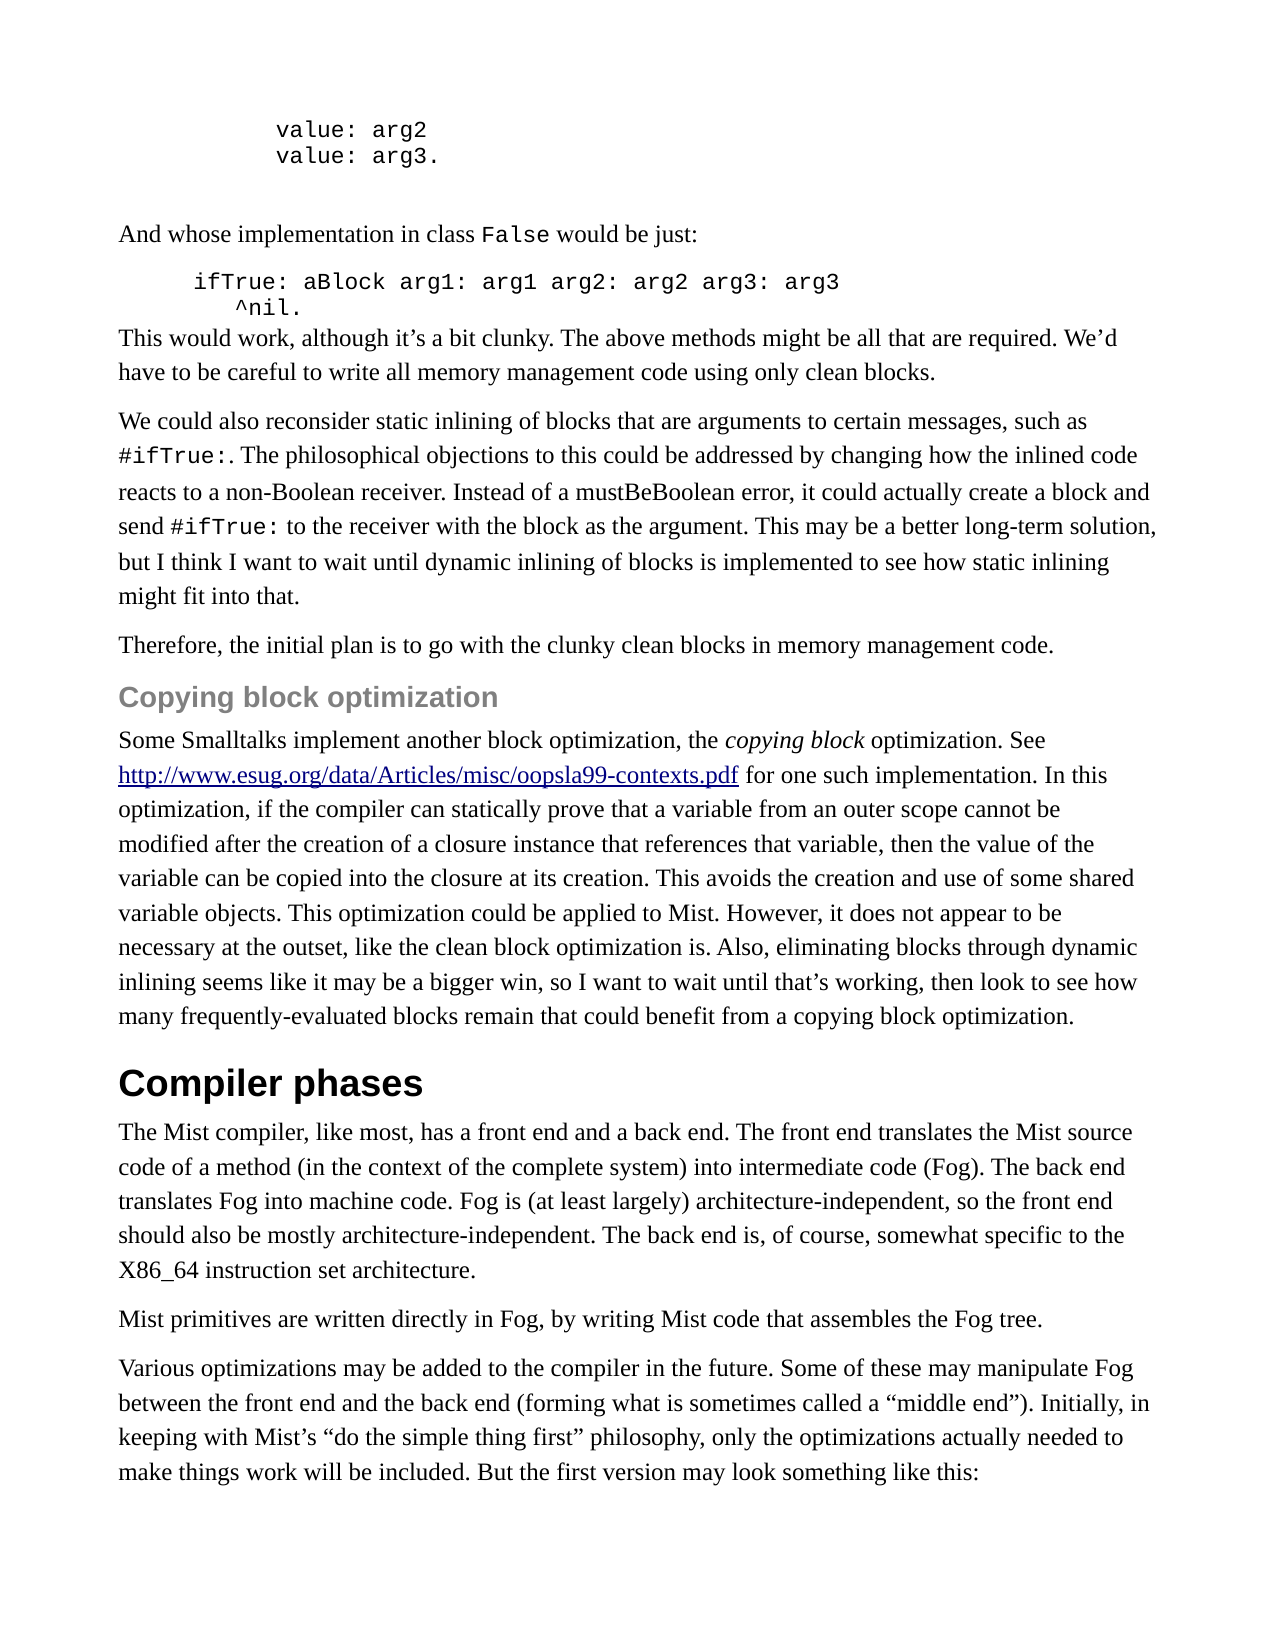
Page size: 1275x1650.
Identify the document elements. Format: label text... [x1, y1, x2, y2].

text Therefore, the initial plan is to go with the clunky clean blocks in memory management code. [118, 631, 1157, 659]
text We could also reconsider static inlining of blocks that are arguments to certain messages, such as #ifTrue:. The philosophical objections to this could be addressed by changing how the inlined code reacts to a non-Boolean receiver. Instead of a mustBeBoolean error, it could actually create a block and send #ifTrue: to the receiver with the block as the argument. This may be a better long-term solution, but I think I want to wait until dynamic inlining of blocks is implemented to see how static inlining might fit into that. [118, 406, 1157, 610]
text The Mist compiler, like most, has a front end and a back end. The front end translates the Mist source code of a method (in the context of the complete system) into intermediate code (Fog). The back end translates Fog into machine code. Fog is (at least largely) architecture-independent, so the front end should also be mostly architecture-independent. The back end is, of course, somewhat specific to the X86_64 instruction set architecture. [118, 1117, 1157, 1284]
subtitle Compiler phases [118, 1061, 1157, 1104]
text value: arg2 [118, 118, 1157, 144]
text Mist primitives are written directly in Fog, by writing Mist code that assembles the Fog tree. [118, 1304, 1157, 1333]
list ifTrue: aBlock arg1: arg1 arg2: arg2 arg3: arg3 [156, 271, 1157, 297]
text This would work, although it’s a bit clunky. The above methods might be all that are required. We’d have to be careful to write all memory management code using only clean blocks. [118, 323, 1157, 386]
subtitle Copying block optimization [118, 679, 1157, 713]
text value: arg3. [118, 144, 1157, 170]
text And whose implementation in class False would be just: [118, 219, 1157, 250]
list ^nil. [156, 297, 1157, 323]
text Some Smalltalks implement another block optimization, the copying block optimization. See http://www.esug.org/data/Articles/misc/oopsla99-contexts.pdf for one such implementation. In this optimization, if the compiler can statically prove that a variable from an outer scope cannot be modified after the creation of a closure instance that references that variable, then the value of the variable can be copied into the closure at its creation. This avoids the creation and use of some shared variable objects. This optimization could be applied to Mist. However, it does not appear to be necessary at the outset, like the clean block optimization is. Also, eliminating blocks through dynamic inlining seems like it may be a bigger win, so I want to wait until that’s working, then look to see how many frequently-evaluated blocks remain that could benefit from a copying block optimization. [118, 726, 1157, 1030]
text Various optimizations may be added to the compiler in the future. Some of these may manipulate Fog between the front end and the back end (forming what is sometimes called a “middle end”). Initially, in keeping with Mist’s “do the simple thing first” philosophy, only the optimizations actually needed to make things work will be included. But the first version may look something like this: [118, 1353, 1157, 1485]
